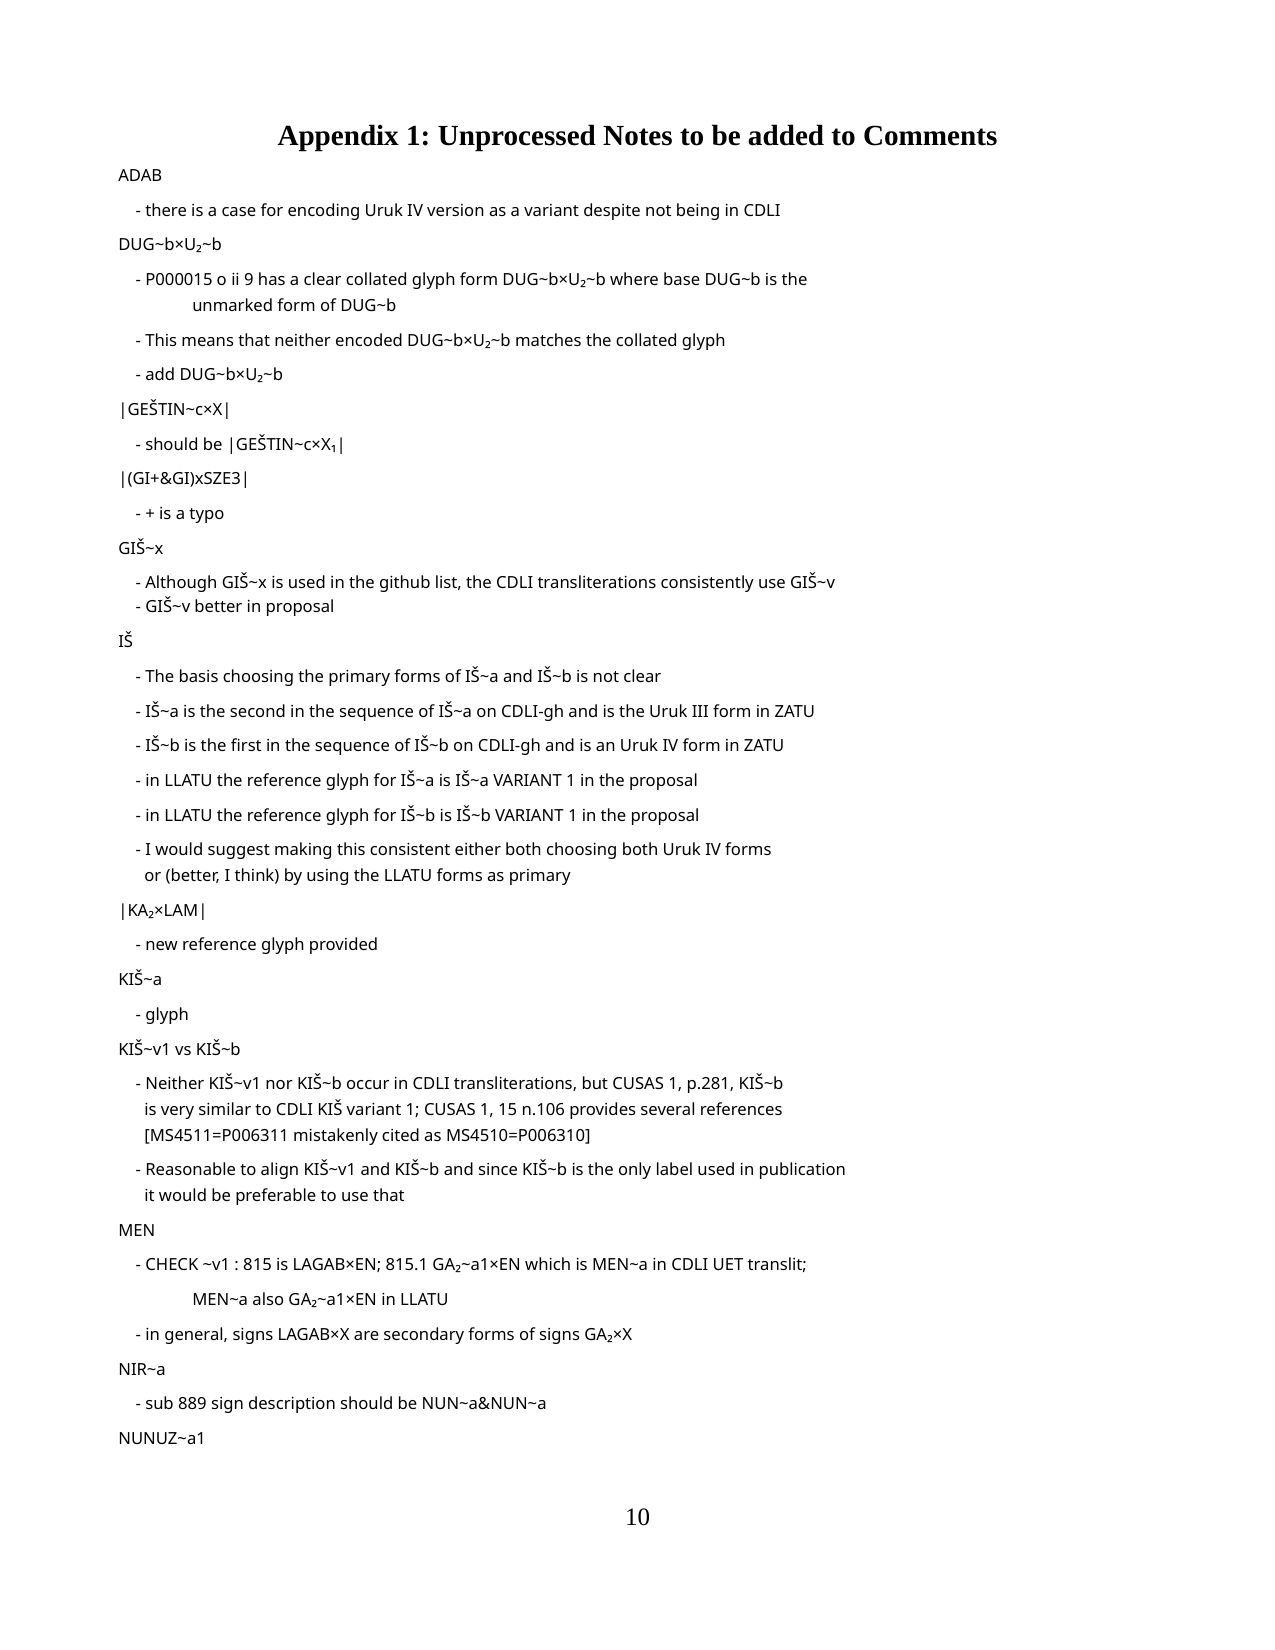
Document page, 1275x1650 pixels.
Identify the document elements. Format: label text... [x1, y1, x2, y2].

text KIŠ~a [118, 968, 1157, 990]
text - in LLATU the reference glyph for IŠ~b is IŠ~b VARIANT 1 in the proposal [118, 803, 1157, 826]
text - glyph [118, 1002, 1157, 1025]
text KIŠ~v1 vs KIŠ~b [118, 1037, 1157, 1060]
text - add DUG~b×U₂~b [118, 363, 1157, 386]
text - + is a typo [118, 502, 1157, 524]
text MEN [118, 1218, 1157, 1241]
text |KA₂×LAM| [118, 898, 1157, 921]
text - Neither KIŠ~v1 nor KIŠ~b occur in CDLI transliterations, but CUSAS 1, p.281, KIŠ~b [118, 1072, 1157, 1094]
text GIŠ~x [118, 536, 1157, 559]
text - This means that neither encoded DUG~b×U₂~b matches the collated glyph [118, 328, 1157, 351]
text - CHECK ~v1 : 815 is LAGAB×EN; 815.1 GA₂~a1×EN which is MEN~a in CDLI UET translit; [118, 1253, 1157, 1276]
text - sub 889 sign description should be NUN~a&NUN~a [118, 1392, 1157, 1414]
text DUG~b×U₂~b [118, 233, 1157, 256]
text - in LLATU the reference glyph for IŠ~a is IŠ~a VARIANT 1 in the proposal [118, 768, 1157, 791]
text - P000015 o ii 9 has a clear collated glyph form DUG~b×U₂~b where base DUG~b is the [118, 268, 1157, 290]
text [MS4511=P006311 mistakenly cited as MS4510=P006310] [118, 1123, 1157, 1146]
text - Although GIŠ~x is used in the github list, the CDLI transliterations consistently use GIŠ~v [118, 571, 1157, 594]
text - GIŠ~v better in proposal [118, 595, 1157, 618]
text |(GI+&GI)xSZE3| [118, 467, 1157, 489]
text - there is a case for encoding Uruk IV version as a variant despite not being in CDLI [118, 198, 1157, 221]
text - should be |GEŠTIN~c×X₁| [118, 432, 1157, 455]
text - IŠ~b is the first in the sequence of IŠ~b on CDLI-gh and is an Uruk IV form in ZATU [118, 734, 1157, 757]
text - Reasonable to align KIŠ~v1 and KIŠ~b and since KIŠ~b is the only label used in publication [118, 1158, 1157, 1181]
text Appendix 1: Unprocessed Notes to be added to Comments [118, 118, 1157, 152]
text IŠ [118, 630, 1157, 652]
text NIR~a [118, 1357, 1157, 1380]
text |GEŠTIN~c×X| [118, 397, 1157, 420]
text MEN~a also GA₂~a1×EN in LLATU [118, 1288, 1157, 1310]
text or (better, I think) by using the LLATU forms as primary [118, 864, 1157, 886]
text it would be preferable to use that [118, 1184, 1157, 1206]
text - in general, signs LAGAB×X are secondary forms of signs GA₂×X [118, 1322, 1157, 1345]
text is very similar to CDLI KIŠ variant 1; CUSAS 1, 15 n.106 provides several references [118, 1097, 1157, 1120]
text ADAB [118, 164, 1157, 186]
text - IŠ~a is the second in the sequence of IŠ~a on CDLI-gh and is the Uruk III form in ZATU [118, 699, 1157, 722]
text - I would suggest making this consistent either both choosing both Uruk IV forms [118, 838, 1157, 861]
text - The basis choosing the primary forms of IŠ~a and IŠ~b is not clear [118, 664, 1157, 687]
text - new reference glyph provided [118, 933, 1157, 956]
text unmarked form of DUG~b [118, 293, 1157, 316]
text NUNUZ~a1 [118, 1426, 1157, 1449]
